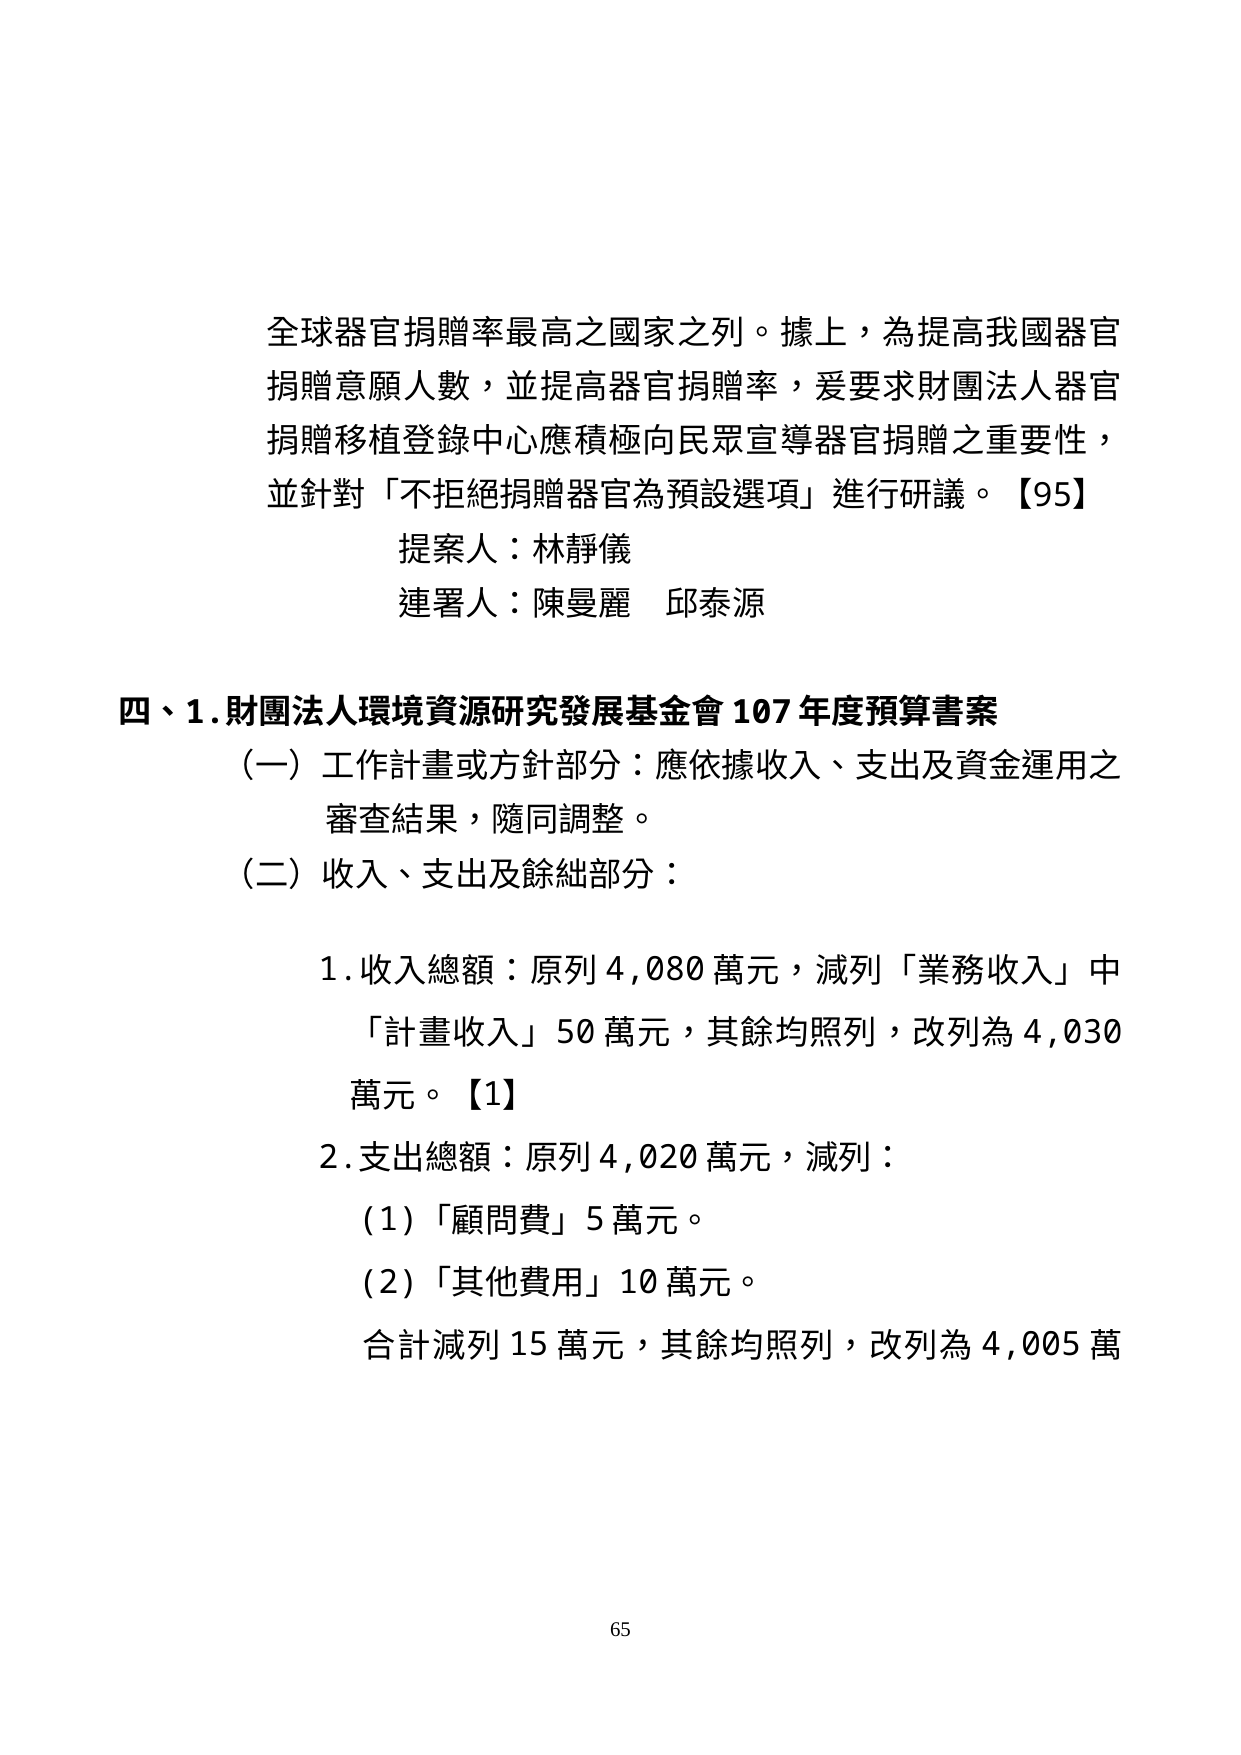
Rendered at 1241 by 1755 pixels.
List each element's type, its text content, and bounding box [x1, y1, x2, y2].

text 全球器官捐贈率最高之國家之列。據上，為提高我國器官捐贈意願人數，並提高器官捐贈率，爰要求財團法人器官捐贈移植登錄中心應積極向民眾宣導器官捐贈之重要性，並針對「不拒絕捐贈器官為預設選項」進行研議。【95】 [266, 301, 1122, 518]
text 連署人：陳曼麗 邱泰源 [325, 572, 1122, 626]
text 1.收入總額：原列4,080萬元，減列「業務收入」中「計畫收入」50萬元，其餘均照列，改列為4,030萬元。【1】 [318, 926, 1122, 1113]
text 提案人：林靜儀 [325, 518, 1122, 572]
text 合計減列15萬元，其餘均照列，改列為4,005萬 [318, 1301, 1122, 1363]
text (2)「其他費用」10萬元。 [318, 1238, 1122, 1301]
text (1)「顧問費」5萬元。 [318, 1176, 1122, 1238]
text （一）工作計畫或方針部分：應依據收入、支出及資金運用之審查結果，隨同調整。 [222, 734, 1122, 843]
text 2.支出總額：原列4,020萬元，減列： [318, 1113, 1122, 1176]
text （二）收入、支出及餘絀部分： [222, 843, 1122, 897]
text 四、1.財團法人環境資源研究發展基金會107年度預算書案 [118, 680, 1122, 734]
